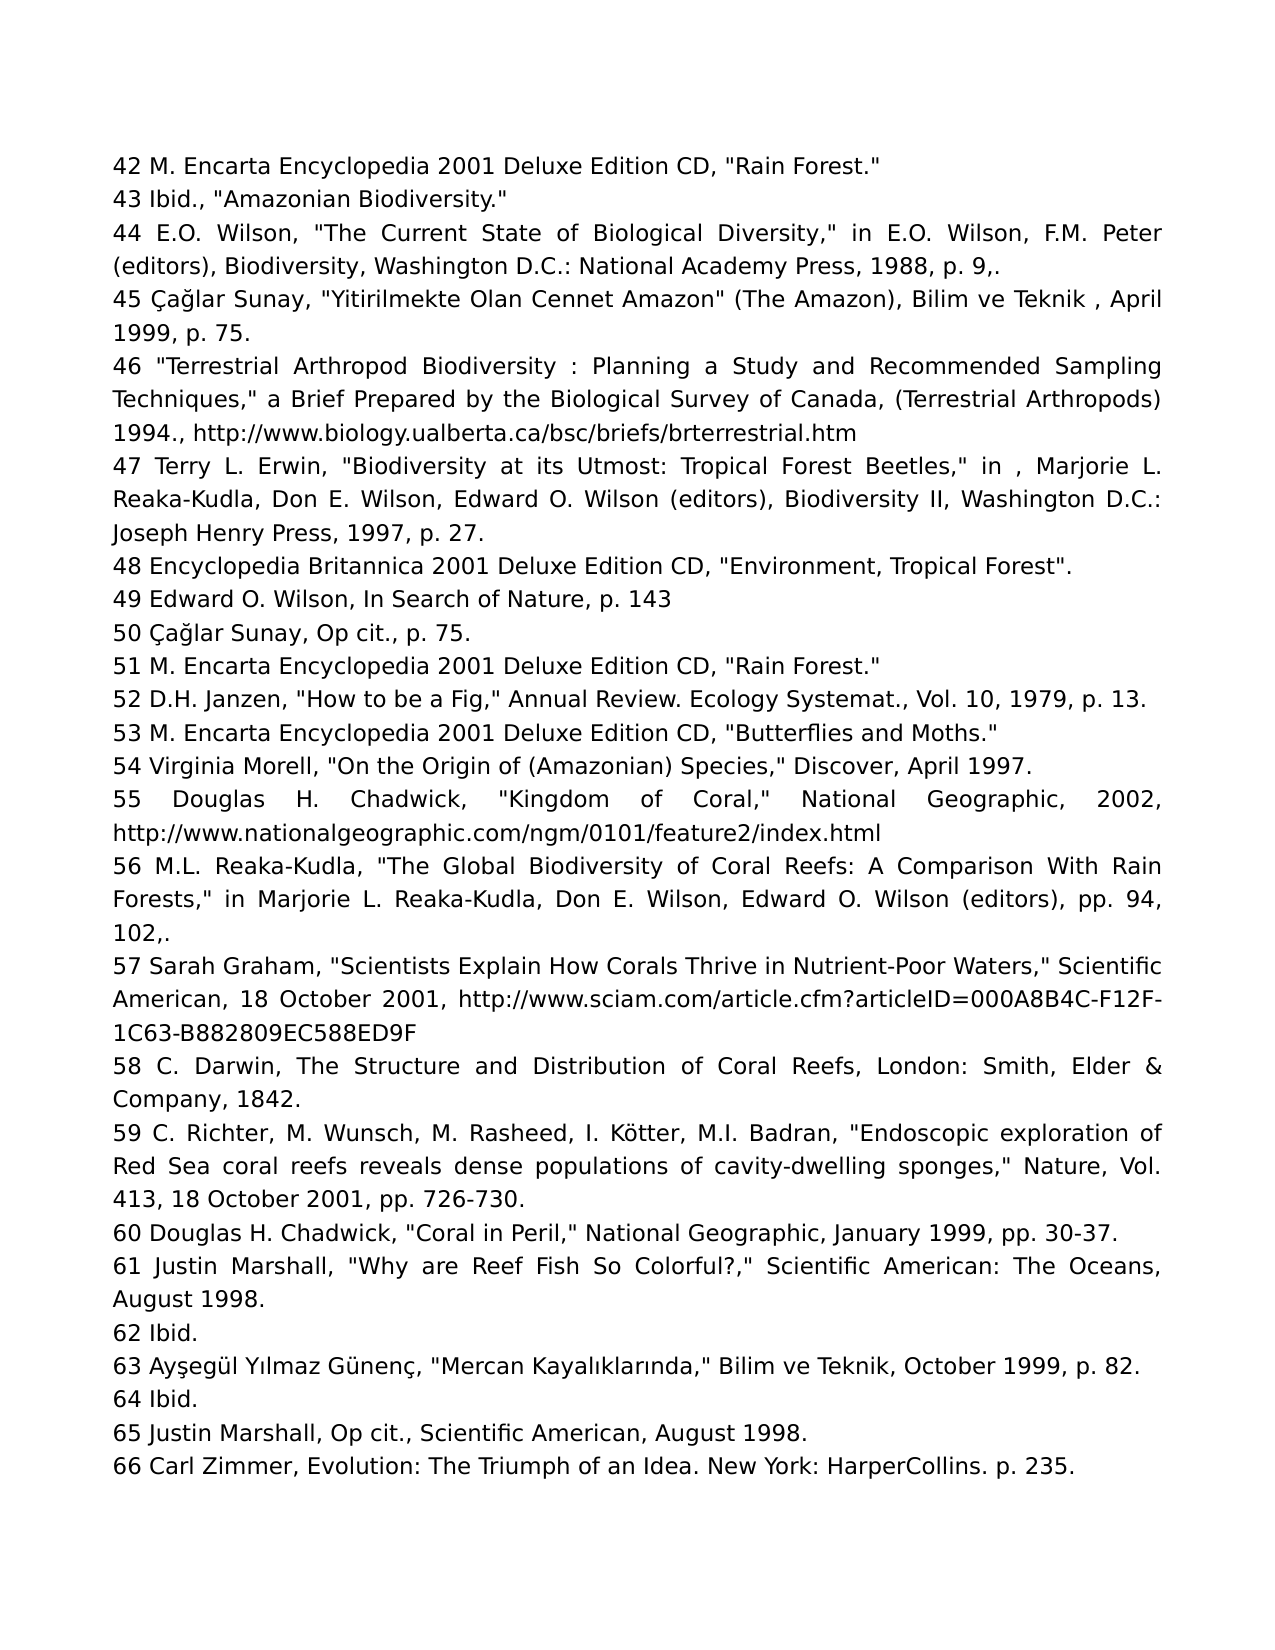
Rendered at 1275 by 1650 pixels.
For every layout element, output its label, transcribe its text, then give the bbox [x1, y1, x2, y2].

text 45 Çağlar Sunay, "Yitirilmekte Olan Cennet Amazon" (The Amazon), Bilim ve Teknik , April 1999, p. 75. [112, 281, 1163, 348]
text 51 M. Encarta Encyclopedia 2001 Deluxe Edition CD, "Rain Forest." [112, 648, 1163, 681]
text 60 Douglas H. Chadwick, "Coral in Peril," National Geographic, January 1999, pp. 30-37. [112, 1214, 1163, 1248]
text 63 Ayşegül Yılmaz Günenç, "Mercan Kayalıklarında," Bilim ve Teknik, October 1999, p. 82. [112, 1348, 1163, 1381]
text 47 Terry L. Erwin, "Biodiversity at its Utmost: Tropical Forest Beetles," in , Marjorie L. Reaka-Kudla, Don E. Wilson, Edward O. Wilson (editors), Biodiversity II, Washington D.C.: Joseph Henry Press, 1997, p. 27. [112, 448, 1163, 548]
text 42 M. Encarta Encyclopedia 2001 Deluxe Edition CD, "Rain Forest." [112, 148, 1163, 181]
text 43 Ibid., "Amazonian Biodiversity." [112, 181, 1163, 214]
text 49 Edward O. Wilson, In Search of Nature, p. 143 [112, 581, 1163, 614]
text 62 Ibid. [112, 1314, 1163, 1348]
text 53 M. Encarta Encyclopedia 2001 Deluxe Edition CD, "Butterflies and Moths." [112, 714, 1163, 748]
text 52 D.H. Janzen, "How to be a Fig," Annual Review. Ecology Systemat., Vol. 10, 1979, p. 13. [112, 681, 1163, 714]
text 59 C. Richter, M. Wunsch, M. Rasheed, I. Kötter, M.I. Badran, "Endoscopic exploration of Red Sea coral reefs reveals dense populations of cavity-dwelling sponges," Nature, Vol. 413, 18 October 2001, pp. 726-730. [112, 1114, 1163, 1214]
text 56 M.L. Reaka-Kudla, "The Global Biodiversity of Coral Reefs: A Comparison With Rain Forests," in Marjorie L. Reaka-Kudla, Don E. Wilson, Edward O. Wilson (editors), pp. 94, 102,. [112, 848, 1163, 948]
text 54 Virginia Morell, "On the Origin of (Amazonian) Species," Discover, April 1997. [112, 748, 1163, 781]
text 61 Justin Marshall, "Why are Reef Fish So Colorful?," Scientific American: The Oceans, August 1998. [112, 1248, 1163, 1314]
text 58 C. Darwin, The Structure and Distribution of Coral Reefs, London: Smith, Elder & Company, 1842. [112, 1048, 1163, 1114]
text 48 Encyclopedia Britannica 2001 Deluxe Edition CD, "Environment, Tropical Forest". [112, 548, 1163, 581]
text 55 Douglas H. Chadwick, "Kingdom of Coral," National Geographic, 2002, http://www.nationalgeographic.com/ngm/0101/feature2/index.html [112, 781, 1163, 848]
text 57 Sarah Graham, "Scientists Explain How Corals Thrive in Nutrient-Poor Waters," Scientific American, 18 October 2001, http://www.sciam.com/article.cfm?articleID=000A8B4C-F12F-1C63-B882809EC588ED9F [112, 948, 1163, 1048]
text 46 "Terrestrial Arthropod Biodiversity : Planning a Study and Recommended Sampling Techniques," a Brief Prepared by the Biological Survey of Canada, (Terrestrial Arthropods) 1994., http://www.biology.ualberta.ca/bsc/briefs/brterrestrial.htm [112, 348, 1163, 448]
text 64 Ibid. [112, 1381, 1163, 1414]
text 50 Çağlar Sunay, Op cit., p. 75. [112, 614, 1163, 648]
text 66 Carl Zimmer, Evolution: The Triumph of an Idea. New York: HarperCollins. p. 235. [112, 1448, 1163, 1481]
text 65 Justin Marshall, Op cit., Scientific American, August 1998. [112, 1414, 1163, 1448]
text 44 E.O. Wilson, "The Current State of Biological Diversity," in E.O. Wilson, F.M. Peter (editors), Biodiversity, Washington D.C.: National Academy Press, 1988, p. 9,. [112, 214, 1163, 281]
